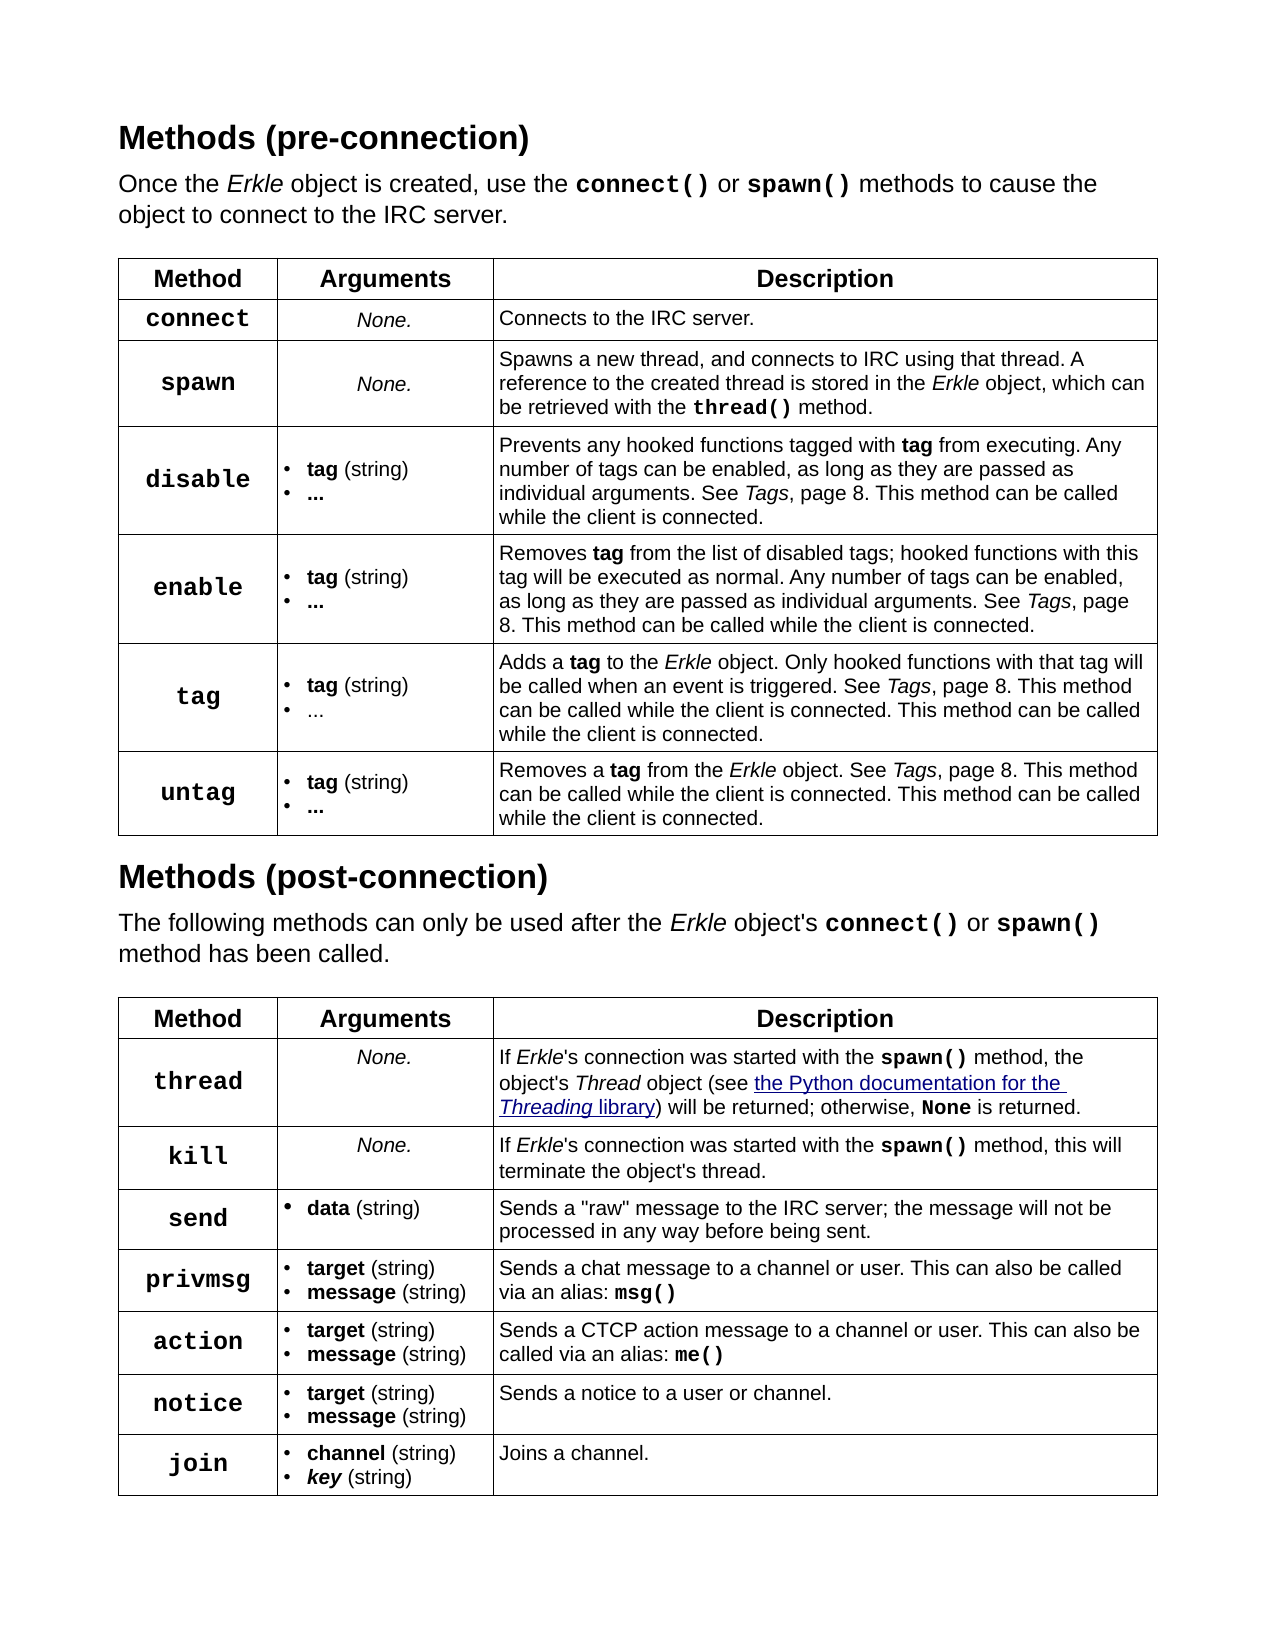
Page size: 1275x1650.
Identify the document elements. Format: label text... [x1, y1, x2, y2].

table_cell connect [119, 300, 277, 340]
table_cell untag [119, 752, 277, 835]
table_cell None. [278, 1127, 493, 1188]
table_cell enable [119, 535, 277, 643]
table_cell thread [119, 1039, 277, 1126]
table_cell Joins a channel. [494, 1435, 1157, 1495]
table_cell target (string) message (string) [278, 1312, 493, 1373]
table_cell Adds a tag to the Erkle object. Only hooked functions with that tag will be called when an event is triggered. See Tags, page 8. This method can be called while the client is connected. This method can be called while the client is connected. [494, 644, 1157, 751]
table_cell Sends a "raw" message to the IRC server; the message will not be processed in any way before being sent. [494, 1190, 1157, 1249]
table_header Description [494, 259, 1157, 299]
table_cell data (string) [278, 1190, 493, 1249]
table_cell action [119, 1312, 277, 1373]
table_cell Connects to the IRC server. [494, 300, 1157, 340]
table_cell tag [119, 644, 277, 751]
table_cell spawn [119, 341, 277, 426]
table_cell None. [278, 341, 493, 426]
table_cell kill [119, 1127, 277, 1188]
table_cell Removes a tag from the Erkle object. See Tags, page 8. This method can be called while the client is connected. This method can be called while the client is connected. [494, 752, 1157, 835]
table_cell tag (string) ... [278, 644, 493, 751]
subtitle Methods (post-connection) [118, 857, 1157, 896]
table_cell Sends a chat message to a channel or user. This can also be called via an alias: msg() [494, 1250, 1157, 1311]
table_cell tag (string) ... [278, 752, 493, 835]
table_cell channel (string) key (string) [278, 1435, 493, 1495]
table_header Arguments [278, 259, 493, 299]
table_cell send [119, 1190, 277, 1249]
table_cell Sends a notice to a user or channel. [494, 1375, 1157, 1434]
table_cell target (string) message (string) [278, 1250, 493, 1311]
table_cell disable [119, 427, 277, 534]
text The following methods can only be used after the Erkle object's connect() or spawn() method has been called. [118, 908, 1157, 968]
text Once the Erkle object is created, use the connect() or spawn() methods to cause the object to connect to the IRC server. [118, 169, 1157, 229]
table_cell Sends a CTCP action message to a channel or user. This can also be called via an alias: me() [494, 1312, 1157, 1373]
table_cell tag (string) ... [278, 427, 493, 534]
table_cell target (string) message (string) [278, 1375, 493, 1434]
table_cell tag (string) ... [278, 535, 493, 643]
table_cell privmsg [119, 1250, 277, 1311]
table_cell Prevents any hooked functions tagged with tag from executing. Any number of tags can be enabled, as long as they are passed as individual arguments. See Tags, page 8. This method can be called while the client is connected. [494, 427, 1157, 534]
table_cell Spawns a new thread, and connects to IRC using that thread. A reference to the created thread is stored in the Erkle object, which can be retrieved with the thread() method. [494, 341, 1157, 426]
table_header Method [119, 259, 277, 299]
table_cell notice [119, 1375, 277, 1434]
table_cell None. [278, 300, 493, 340]
table_header Description [494, 998, 1157, 1038]
table_cell join [119, 1435, 277, 1495]
table_cell None. [278, 1039, 493, 1126]
table_header Method [119, 998, 277, 1038]
table_cell Removes tag from the list of disabled tags; hooked functions with this tag will be executed as normal. Any number of tags can be enabled, as long as they are passed as individual arguments. See Tags, page 8. This method can be called while the client is connected. [494, 535, 1157, 643]
subtitle Methods (pre-connection) [118, 118, 1157, 157]
table_cell If Erkle's connection was started with the spawn() method, the object's Thread object (see the Python documentation for the Threading library) will be returned; otherwise, None is returned. [494, 1039, 1157, 1126]
table_header Arguments [278, 998, 493, 1038]
table_cell If Erkle's connection was started with the spawn() method, this will terminate the object's thread. [494, 1127, 1157, 1188]
